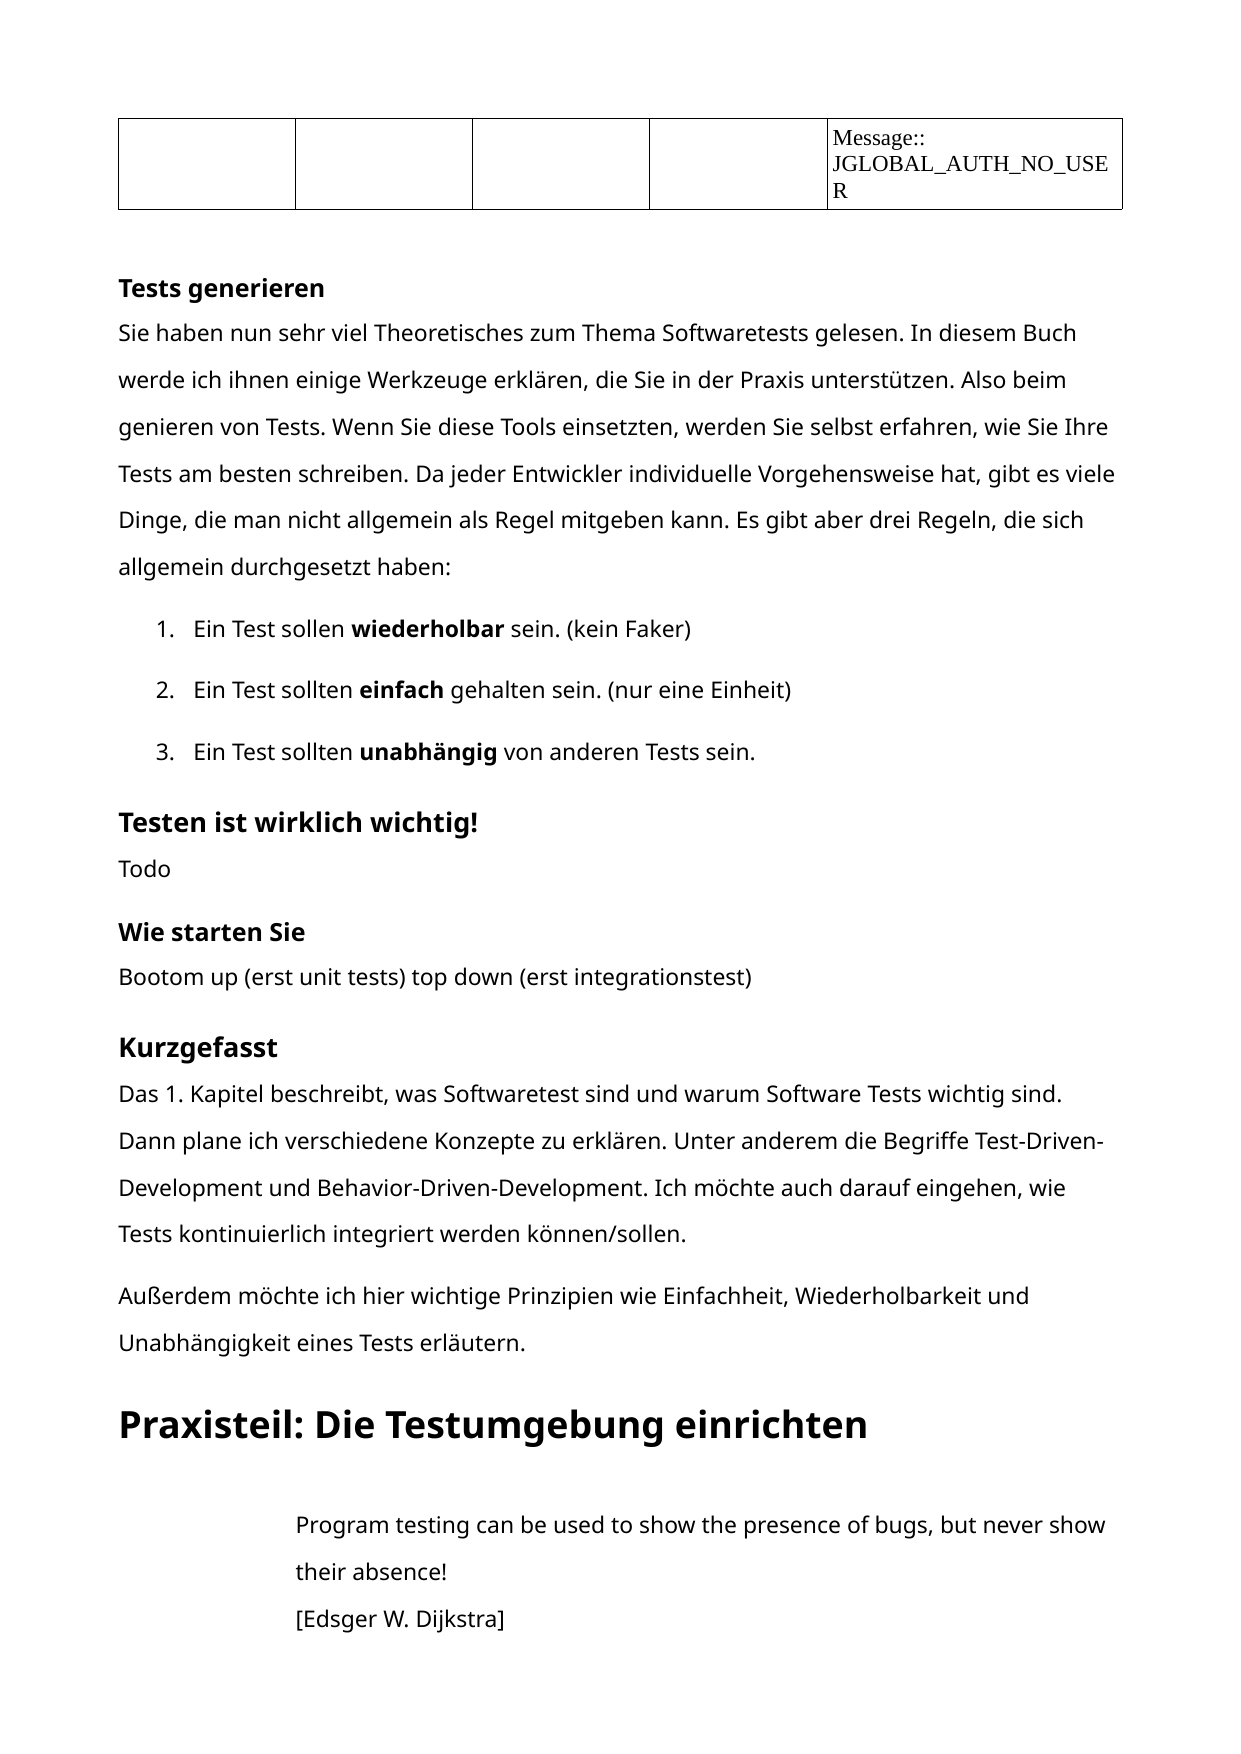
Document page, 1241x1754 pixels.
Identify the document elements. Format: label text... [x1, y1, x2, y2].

list Ein Test sollten einfach gehalten sein. (nur eine Einheit) [156, 674, 1122, 705]
subtitle Testen ist wirklich wichtig! [118, 803, 1122, 840]
subtitle Wie starten Sie [118, 914, 1122, 948]
table_cell [296, 119, 472, 209]
table_cell [473, 119, 649, 209]
table_cell [650, 119, 827, 209]
text Außerdem möchte ich hier wichtige Prinzipien wie Einfachheit, Wiederholbarkeit und Unabhängigkeit eines Tests erläutern. [118, 1280, 1122, 1358]
table_cell [119, 119, 295, 209]
text Das 1. Kapitel beschreibt, was Softwaretest sind und warum Software Tests wichtig sind. Dann plane ich verschiedene Konzepte zu erklären. Unter anderem die Begriffe Test-Driven-Development und Behavior-Driven-Development. Ich möchte auch darauf eingehen, wie Tests kontinuierlich integriert werden können/sollen. [118, 1078, 1122, 1250]
subtitle Kurzgefasst [118, 1028, 1122, 1065]
text Todo [118, 853, 1122, 884]
subtitle Tests generieren [118, 270, 1122, 304]
text Sie haben nun sehr viel Theoretisches zum Thema Softwaretests gelesen. In diesem Buch werde ich ihnen einige Werkzeuge erklären, die Sie in der Praxis unterstützen. Also beim genieren von Tests. Wenn Sie diese Tools einsetzten, werden Sie selbst erfahren, wie Sie Ihre Tests am besten schreiben. Da jeder Entwickler individuelle Vorgehensweise hat, gibt es viele Dinge, die man nicht allgemein als Regel mitgeben kann. Es gibt aber drei Regeln, die sich allgemein durchgesetzt haben: [118, 317, 1122, 582]
text Program testing can be used to show the presence of bugs, but never show their absence! [Edsger W. Dijkstra] [295, 1509, 1122, 1634]
list Ein Test sollten unabhängig von anderen Tests sein. [156, 736, 1122, 767]
subtitle Praxisteil: Die Testumgebung einrichten [118, 1399, 1122, 1450]
table_cell Message:: JGLOBAL_AUTH_NO_USER [828, 119, 1122, 209]
text Bootom up (erst unit tests) top down (erst integrationstest) [118, 961, 1122, 992]
list Ein Test sollen wiederholbar sein. (kein Faker) [156, 613, 1122, 644]
